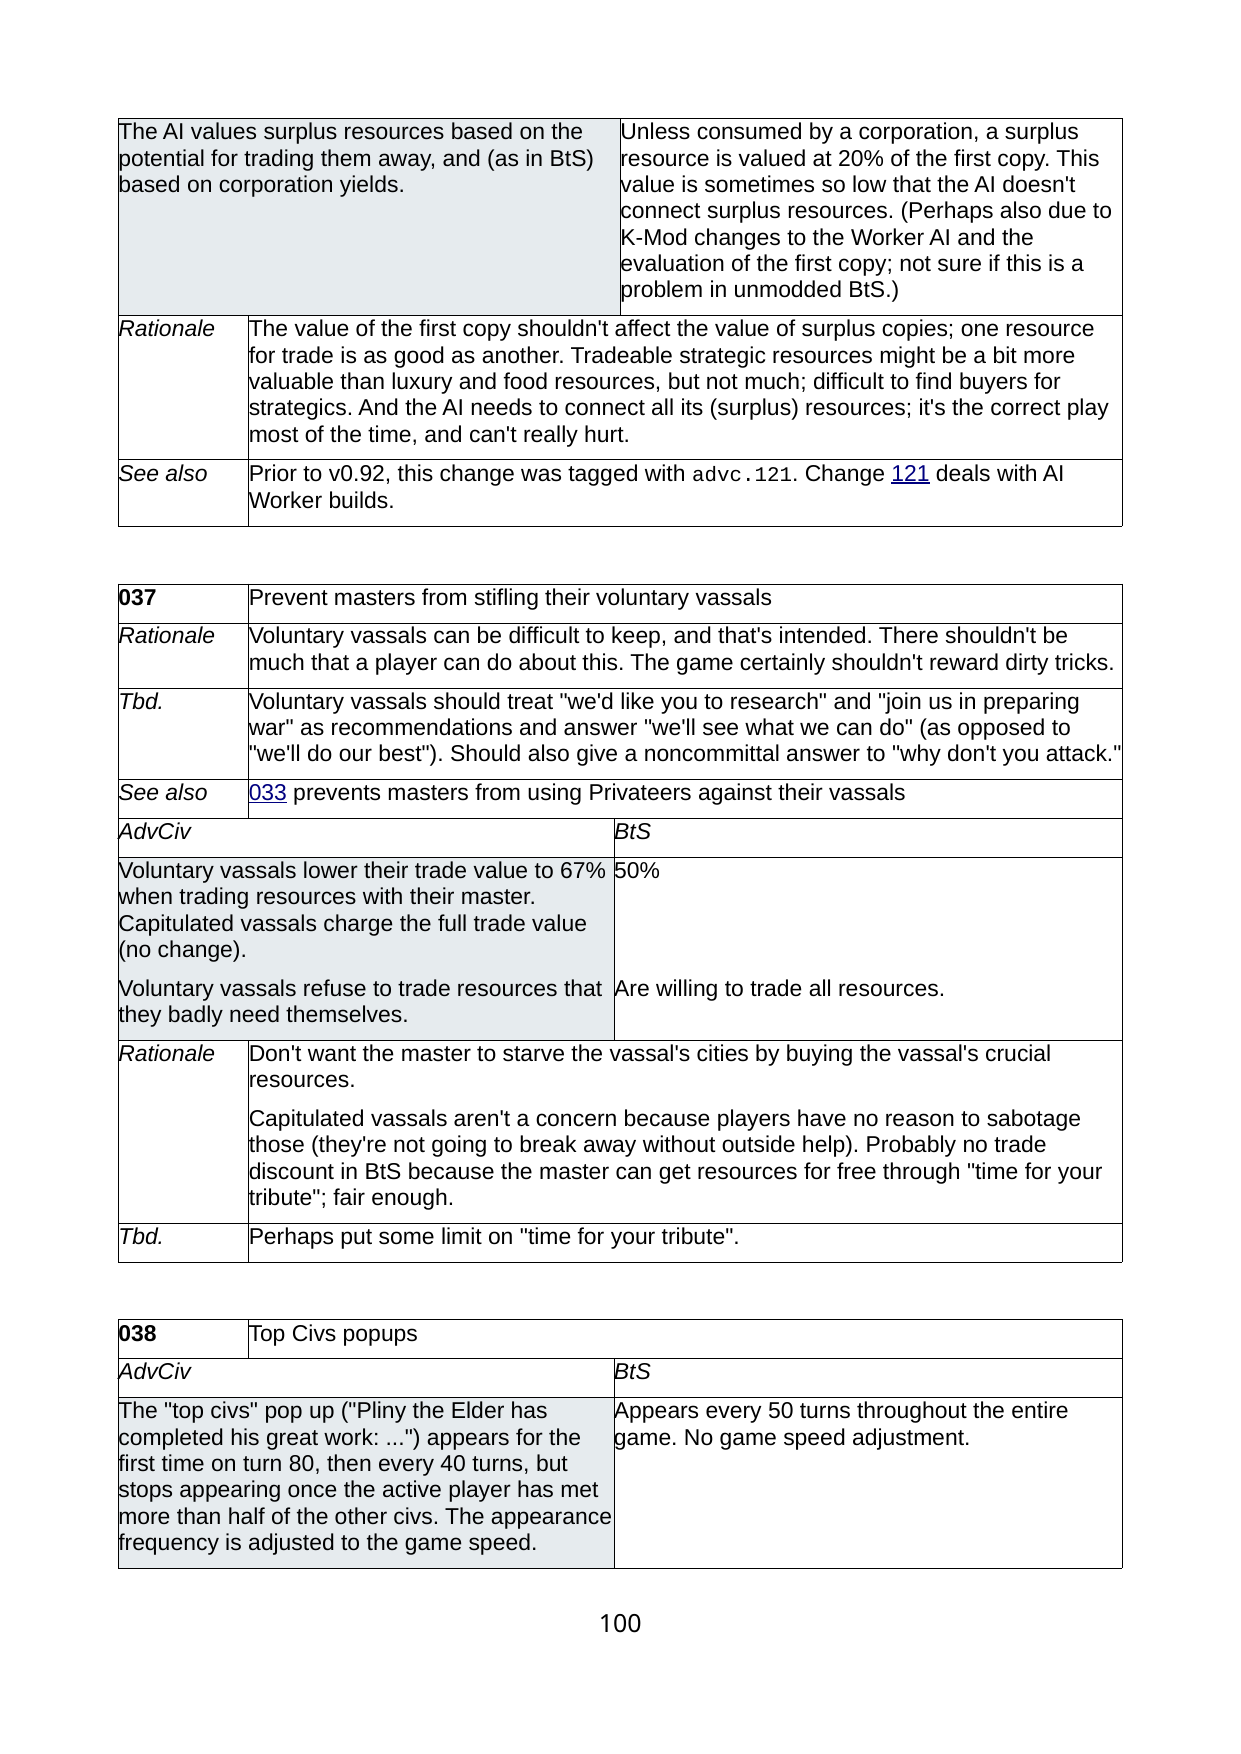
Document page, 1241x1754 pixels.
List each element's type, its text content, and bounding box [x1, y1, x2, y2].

table_cell Prior to v0.92, this change was tagged with advc.121. Change 121 deals with AI Worker builds. [249, 460, 1122, 526]
table_header Top Civs popups [249, 1320, 1122, 1358]
table_cell 50% Are willing to trade all resources. [615, 858, 1122, 1040]
table_cell Voluntary vassals lower their trade value to 67% when trading resources with their master. Capitulated vassals charge the full trade value (no change). Voluntary vassals refuse to trade resources that they badly need themselves. [119, 858, 614, 1040]
table_header 038 [119, 1320, 248, 1358]
table_cell The "top civs" pop up ("Pliny the Elder has completed his great work: ...") appears for the first time on turn 80, then every 40 turns, but stops appearing once the active player has met more than half of the other civs. The appearance frequency is adjusted to the game speed. [119, 1398, 614, 1568]
table_cell Rationale [119, 316, 248, 459]
table_cell BtS [615, 819, 1122, 857]
table_cell BtS [615, 1359, 1122, 1397]
table_cell Rationale [119, 624, 248, 688]
table_cell See also [119, 780, 248, 818]
table_cell Tbd. [119, 689, 248, 779]
table_cell AdvCiv [119, 1359, 614, 1397]
table_cell See also [119, 460, 248, 526]
table_cell Tbd. [119, 1224, 248, 1262]
table_cell AdvCiv [119, 819, 614, 857]
table_cell Don't want the master to starve the vassal's cities by buying the vassal's crucial resources. Capitulated vassals aren't a concern because players have no reason to sabotage those (they're not going to break away without outside help). Probably no trade discount in BtS because the master can get resources for free through "time for your tribute"; fair enough. [249, 1041, 1122, 1223]
table_cell Voluntary vassals can be difficult to keep, and that's intended. There shouldn't be much that a player can do about this. The game certainly shouldn't reward dirty tricks. [249, 624, 1122, 688]
table_cell Unless consumed by a corporation, a surplus resource is valued at 20% of the first copy. This value is sometimes so low that the AI doesn't connect surplus resources. (Perhaps also due to K-Mod changes to the Worker AI and the evaluation of the first copy; not sure if this is a problem in unmodded BtS.) [621, 119, 1122, 315]
table_header 037 [119, 585, 248, 622]
table_cell 033 prevents masters from using Privateers against their vassals [249, 780, 1122, 818]
table_header Prevent masters from stifling their voluntary vassals [249, 585, 1122, 622]
table_cell Rationale [119, 1041, 248, 1223]
table_cell Perhaps put some limit on "time for your tribute". [249, 1224, 1122, 1262]
table_cell Appears every 50 turns throughout the entire game. No game speed adjustment. [615, 1398, 1122, 1568]
table_cell The value of the first copy shouldn't affect the value of surplus copies; one resource for trade is as good as another. Tradeable strategic resources might be a bit more valuable than luxury and food resources, but not much; difficult to find buyers for strategics. And the AI needs to connect all its (surplus) resources; it's the correct play most of the time, and can't really hurt. [249, 316, 1122, 459]
table_cell Voluntary vassals should treat "we'd like you to research" and "join us in preparing war" as recommendations and answer "we'll see what we can do" (as opposed to "we'll do our best"). Should also give a noncommittal answer to "why don't you attack." [249, 689, 1122, 779]
table_cell The AI values surplus resources based on the potential for trading them away, and (as in BtS) based on corporation yields. [119, 119, 620, 315]
